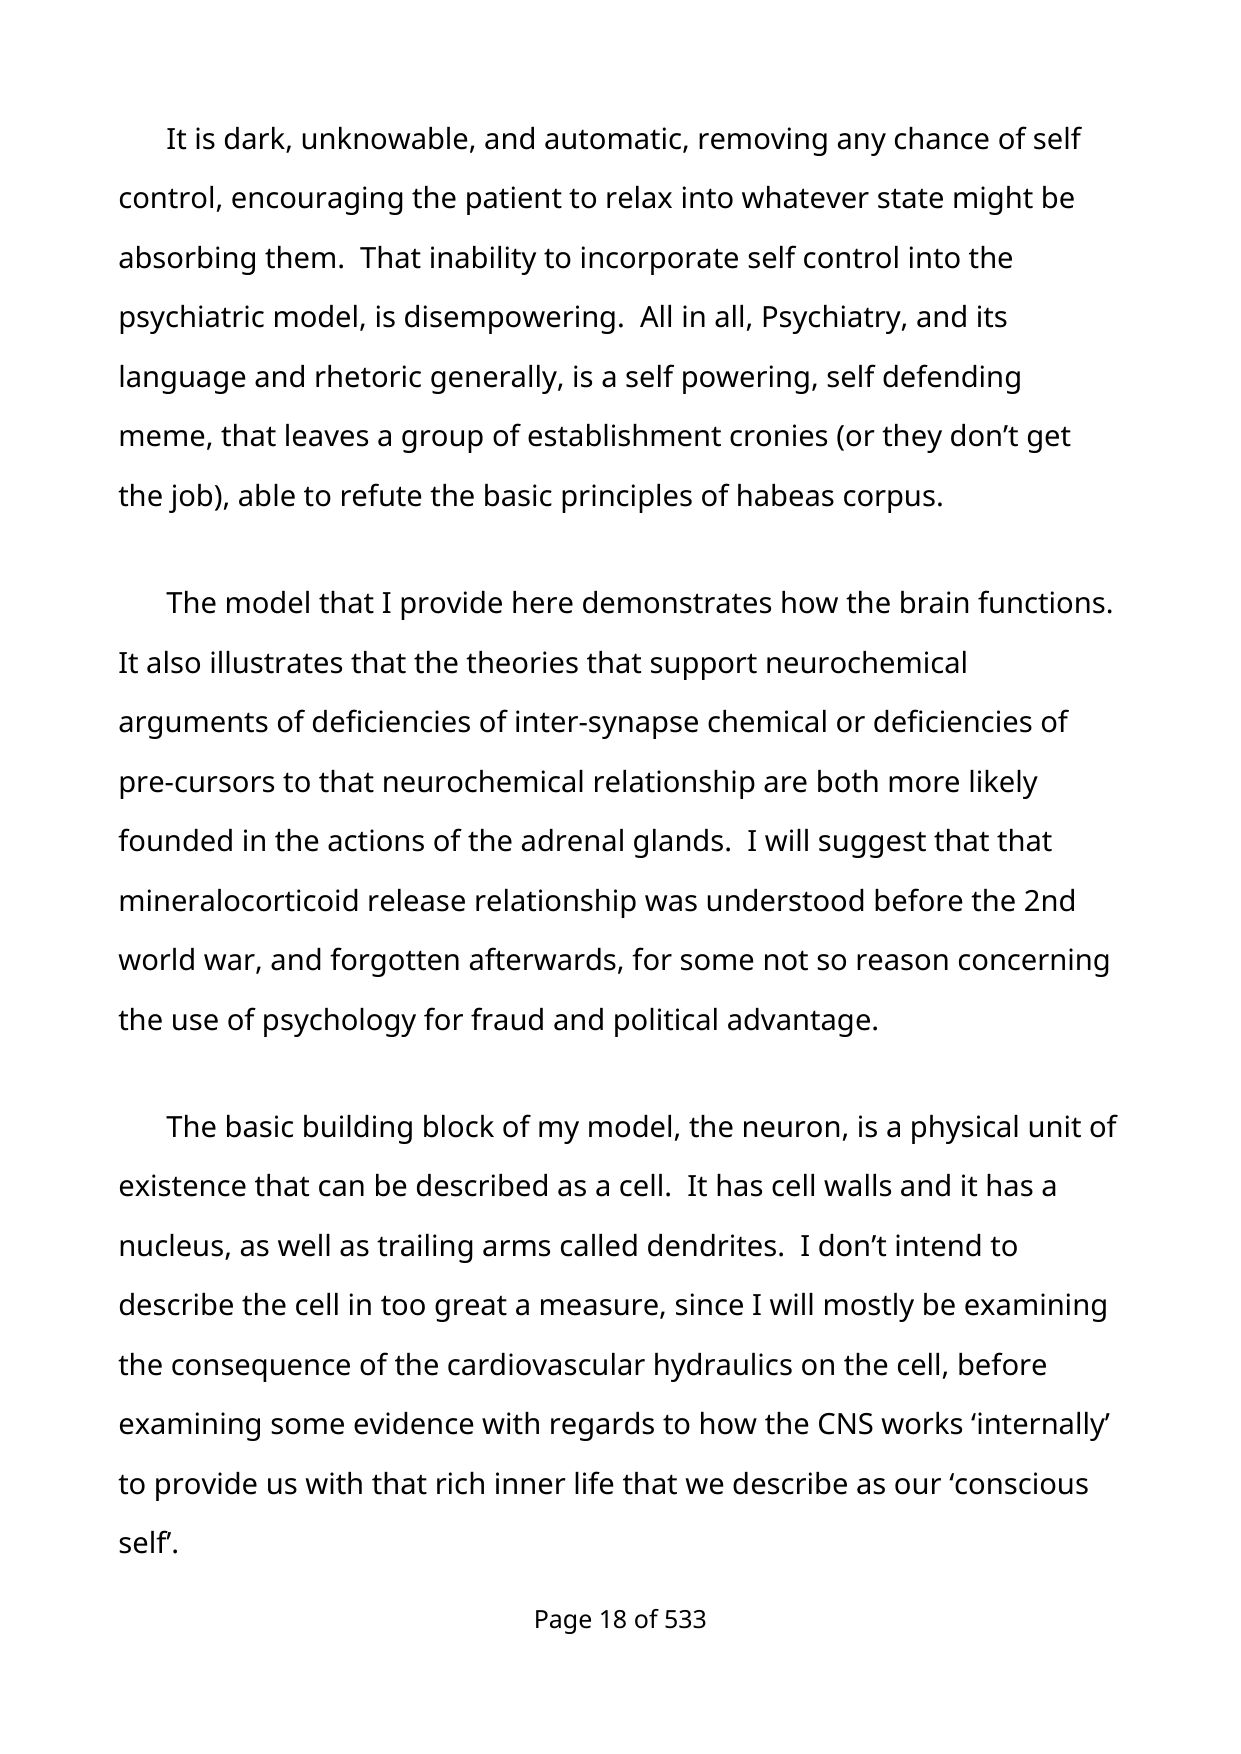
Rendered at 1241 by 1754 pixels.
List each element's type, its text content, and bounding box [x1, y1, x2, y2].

text The basic building block of my model, the neuron, is a physical unit of existence that can be described as a cell. It has cell walls and it has a nucleus, as well as trailing arms called dendrites. I don’t intend to describe the cell in too great a measure, since I will mostly be examining the consequence of the cardiovascular hydraulics on the cell, before examining some evidence with regards to how the CNS works ‘internally’ to provide us with that rich inner life that we describe as our ‘conscious self’. [118, 1106, 1122, 1562]
text It is dark, unknowable, and automatic, removing any chance of self control, encouraging the patient to relax into whatever state might be absorbing them. That inability to incorporate self control into the psychiatric model, is disempowering. All in all, Psychiatry, and its language and rhetoric generally, is a self powering, self defending meme, that leaves a group of establishment cronies (or they don’t get the job), able to refute the basic principles of habeas corpus. [118, 118, 1122, 515]
text The model that I provide here demonstrates how the brain functions. It also illustrates that the theories that support neurochemical arguments of deficiencies of inter-synapse chemical or deficiencies of pre-cursors to that neurochemical relationship are both more likely founded in the actions of the adrenal glands. I will suggest that that mineralocorticoid release relationship was understood before the 2nd world war, and forgotten afterwards, for some not so reason concerning the use of psychology for fraud and political advantage. [118, 582, 1122, 1038]
